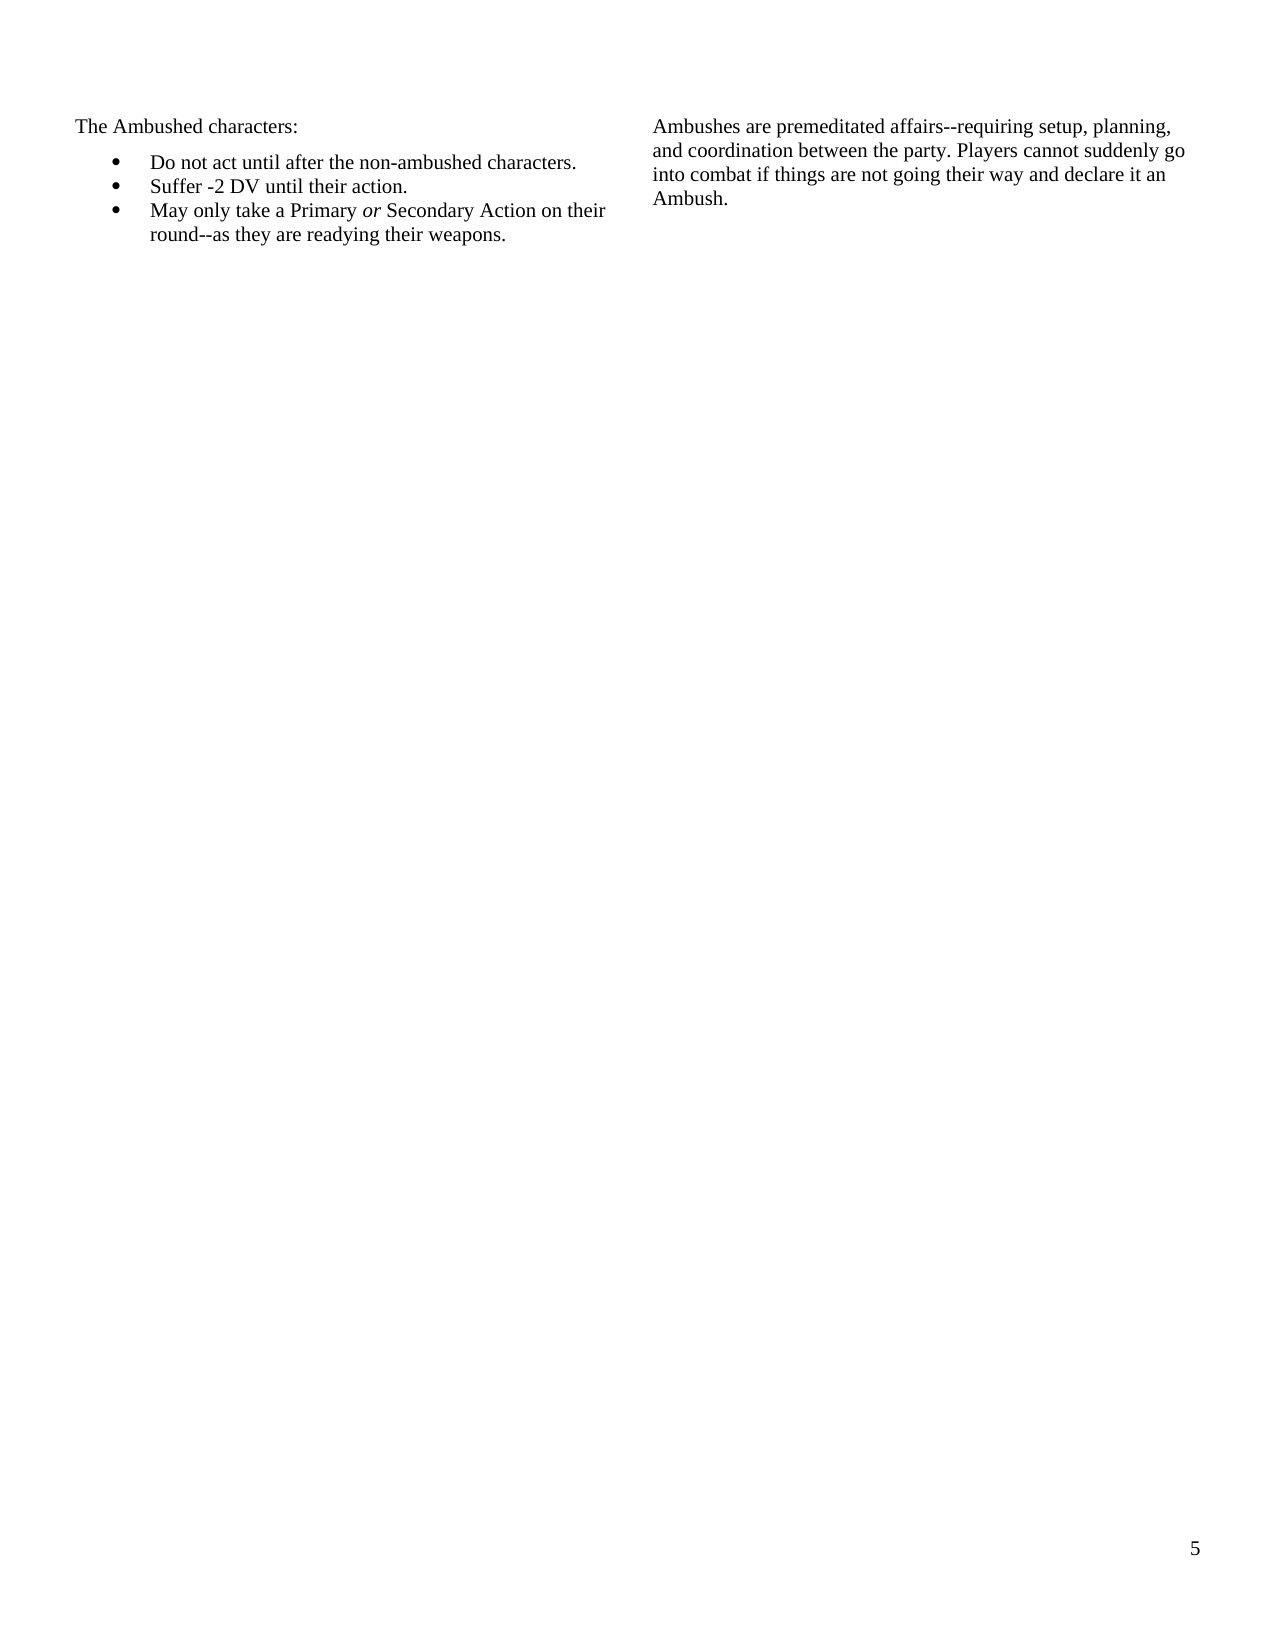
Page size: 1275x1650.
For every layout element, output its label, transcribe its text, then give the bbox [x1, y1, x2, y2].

list May only take a Primary or Secondary Action on their round--as they are readying their weapons. [112, 198, 622, 246]
text Ambushes are premeditated affairs--requiring setup, planning, and coordination between the party. Players cannot suddenly go into combat if things are not going their way and declare it an Ambush. [652, 114, 1200, 210]
text The Ambushed characters: [75, 114, 622, 138]
list Do not act until after the non-ambushed characters. [112, 150, 622, 174]
list Suffer -2 DV until their action. [112, 174, 622, 198]
